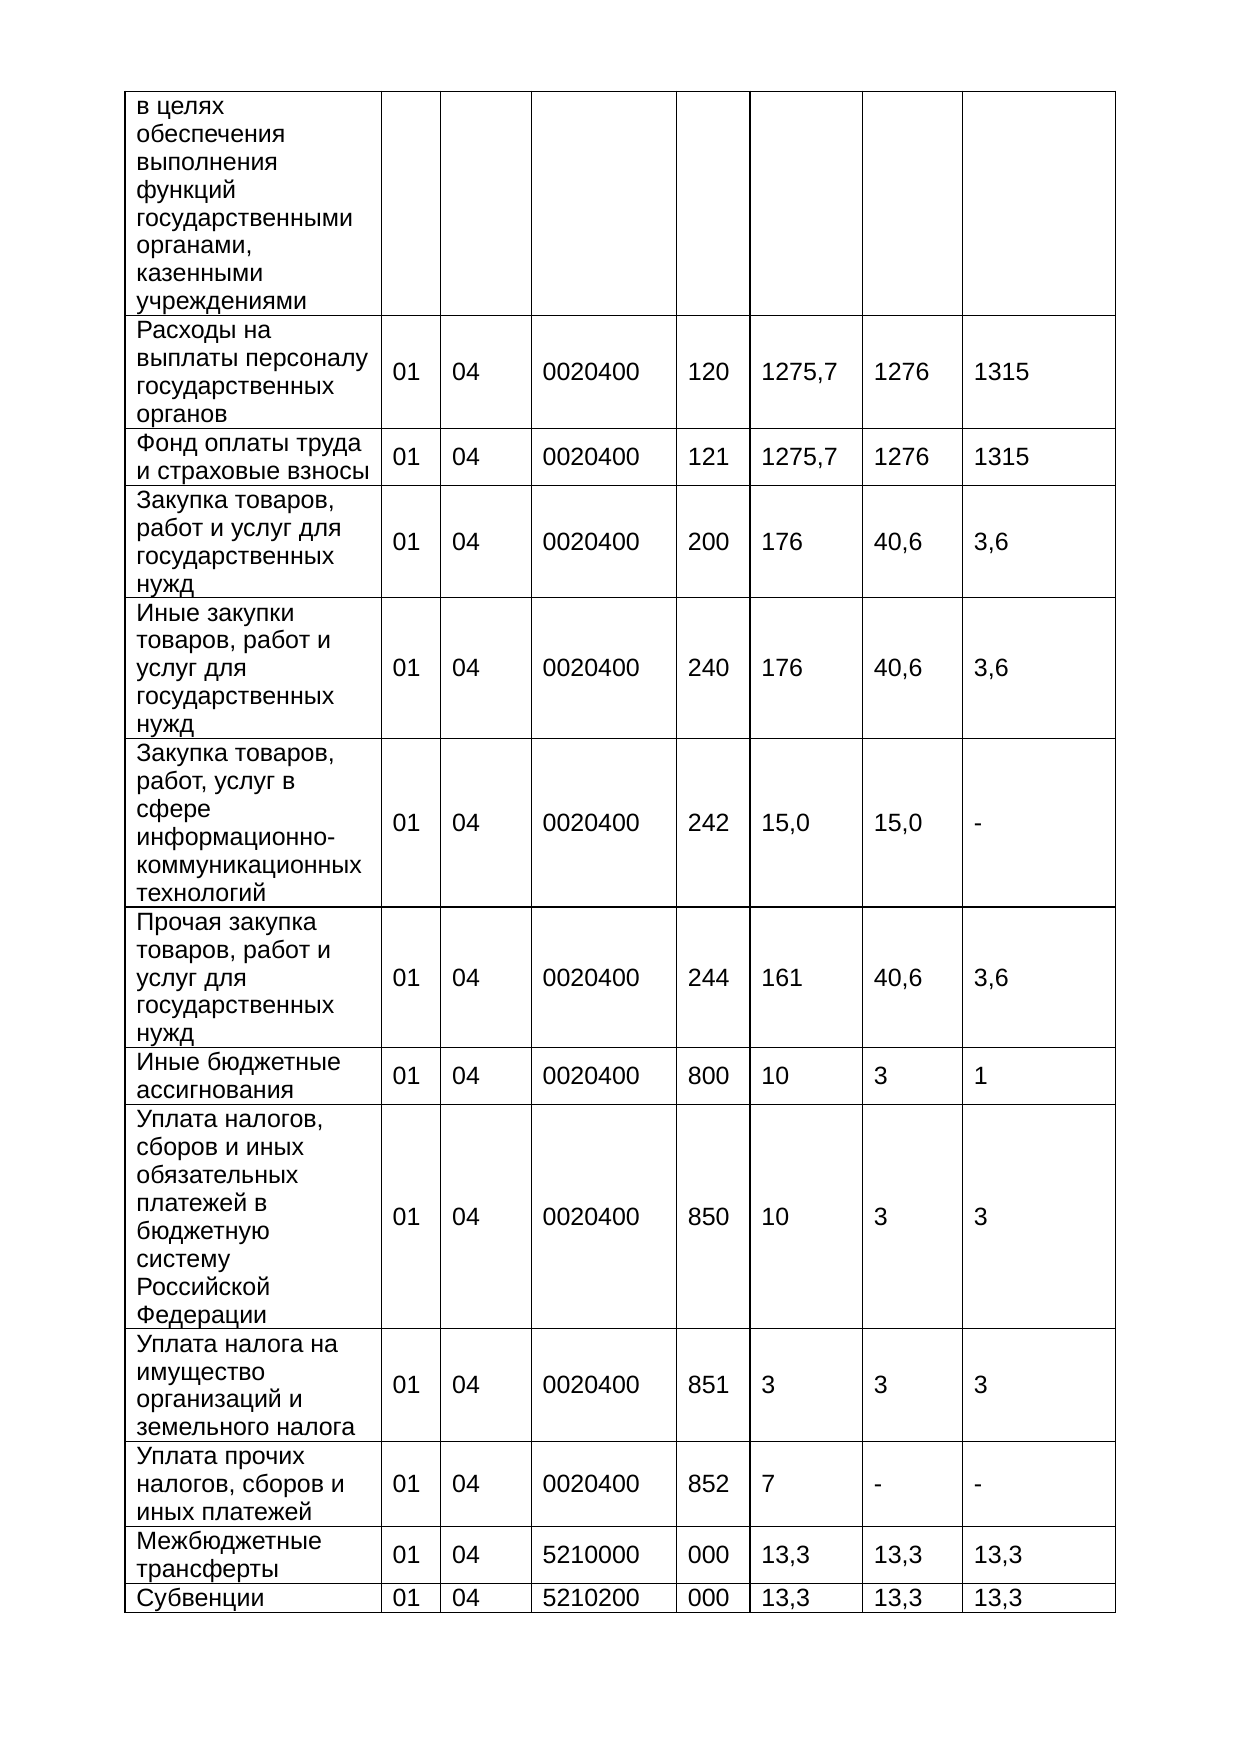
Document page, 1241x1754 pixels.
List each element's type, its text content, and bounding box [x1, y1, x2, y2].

table_cell 40,6 [863, 598, 962, 738]
table_cell 000 [677, 1584, 749, 1612]
table_cell 15,0 [751, 739, 862, 906]
table_cell Межбюджетные трансферты [126, 1527, 381, 1583]
table_cell Прочая закупка товаров, работ и услуг для государственных нужд [126, 908, 381, 1047]
table_cell 3 [863, 1048, 962, 1104]
table_cell 13,3 [751, 1527, 862, 1583]
table_cell - [963, 739, 1115, 906]
table_cell 01 [382, 1442, 440, 1526]
table_cell 176 [751, 486, 862, 597]
table_cell 10 [751, 1105, 862, 1328]
table_cell 10 [751, 1048, 862, 1104]
table_cell 3,6 [963, 598, 1115, 738]
table_cell 13,3 [963, 1584, 1115, 1612]
table_cell 01 [382, 1527, 440, 1583]
table_cell Фонд оплаты труда и страховые взносы [126, 429, 381, 484]
table_cell 01 [382, 316, 440, 428]
table_cell 1315 [963, 429, 1115, 484]
table_cell 13,3 [863, 1527, 962, 1583]
table_cell 244 [677, 908, 749, 1047]
table_cell 200 [677, 486, 749, 597]
table_cell 04 [441, 1105, 531, 1328]
table_cell в целях обеспечения выполнения функций государственными органами, казенными учреждениями [126, 92, 381, 315]
table_cell 0020400 [532, 1048, 676, 1104]
table_cell 120 [677, 316, 749, 428]
table_cell 04 [441, 739, 531, 906]
table_cell 852 [677, 1442, 749, 1526]
table_cell 1275,7 [751, 316, 862, 428]
table_cell 13,3 [963, 1527, 1115, 1583]
table_cell [677, 92, 749, 315]
table_cell 40,6 [863, 486, 962, 597]
table_cell 0020400 [532, 1442, 676, 1526]
table_cell 0020400 [532, 316, 676, 428]
table_cell 04 [441, 1584, 531, 1612]
table_cell Уплата налога на имущество организаций и земельного налога [126, 1329, 381, 1441]
table_cell 01 [382, 486, 440, 597]
table_cell Субвенции [126, 1584, 381, 1612]
table_cell 7 [751, 1442, 862, 1526]
table_cell 40,6 [863, 908, 962, 1047]
table_cell 1315 [963, 316, 1115, 428]
table_cell Уплата прочих налогов, сборов и иных платежей [126, 1442, 381, 1526]
table_cell 242 [677, 739, 749, 906]
table_cell [382, 92, 440, 315]
table_cell Иные бюджетные ассигнования [126, 1048, 381, 1104]
table_cell 15,0 [863, 739, 962, 906]
table_cell 121 [677, 429, 749, 484]
table_cell [863, 92, 962, 315]
table_cell 0020400 [532, 1105, 676, 1328]
table_cell 04 [441, 1048, 531, 1104]
table_cell Иные закупки товаров, работ и услуг для государственных нужд [126, 598, 381, 738]
table_cell 01 [382, 739, 440, 906]
table_cell 3,6 [963, 486, 1115, 597]
table_cell 851 [677, 1329, 749, 1441]
table_cell - [863, 1442, 962, 1526]
table_cell Уплата налогов, сборов и иных обязательных платежей в бюджетную систему Российской Федерации [126, 1105, 381, 1328]
table_cell [441, 92, 531, 315]
table_cell 800 [677, 1048, 749, 1104]
table_cell 3 [963, 1329, 1115, 1441]
table_cell 3 [751, 1329, 862, 1441]
table_cell 1275,7 [751, 429, 862, 484]
table_cell 01 [382, 1048, 440, 1104]
table_cell 01 [382, 1329, 440, 1441]
table_cell 1276 [863, 429, 962, 484]
table_cell Расходы на выплаты персоналу государственных органов [126, 316, 381, 428]
table_cell 3 [963, 1105, 1115, 1328]
table_cell 0020400 [532, 598, 676, 738]
table_cell 04 [441, 486, 531, 597]
table_cell 5210200 [532, 1584, 676, 1612]
table_cell 01 [382, 1584, 440, 1612]
table_cell 04 [441, 1527, 531, 1583]
table_cell 161 [751, 908, 862, 1047]
table_cell 04 [441, 1329, 531, 1441]
table_cell Закупка товаров, работ и услуг для государственных нужд [126, 486, 381, 597]
table_cell [963, 92, 1115, 315]
table_cell 04 [441, 1442, 531, 1526]
table_cell [751, 92, 862, 315]
table_cell 176 [751, 598, 862, 738]
table_cell 240 [677, 598, 749, 738]
table_cell 0020400 [532, 486, 676, 597]
table_cell 850 [677, 1105, 749, 1328]
table_cell 0020400 [532, 1329, 676, 1441]
table_cell 0020400 [532, 739, 676, 906]
table_cell 3 [863, 1329, 962, 1441]
table_cell 04 [441, 429, 531, 484]
table_cell 13,3 [863, 1584, 962, 1612]
table_cell 0020400 [532, 908, 676, 1047]
table_cell 5210000 [532, 1527, 676, 1583]
table_cell 04 [441, 908, 531, 1047]
table_cell 3 [863, 1105, 962, 1328]
table_cell 01 [382, 429, 440, 484]
table_cell [532, 92, 676, 315]
table_cell 04 [441, 316, 531, 428]
table_cell 0020400 [532, 429, 676, 484]
table_cell Закупка товаров, работ, услуг в сфере информационно-коммуникационных технологий [126, 739, 381, 906]
table_cell 000 [677, 1527, 749, 1583]
table_cell 1276 [863, 316, 962, 428]
table_cell 04 [441, 598, 531, 738]
table_cell 13,3 [751, 1584, 862, 1612]
table_cell - [963, 1442, 1115, 1526]
table_cell 1 [963, 1048, 1115, 1104]
table_cell 01 [382, 1105, 440, 1328]
table_cell 3,6 [963, 908, 1115, 1047]
table_cell 01 [382, 908, 440, 1047]
table_cell 01 [382, 598, 440, 738]
